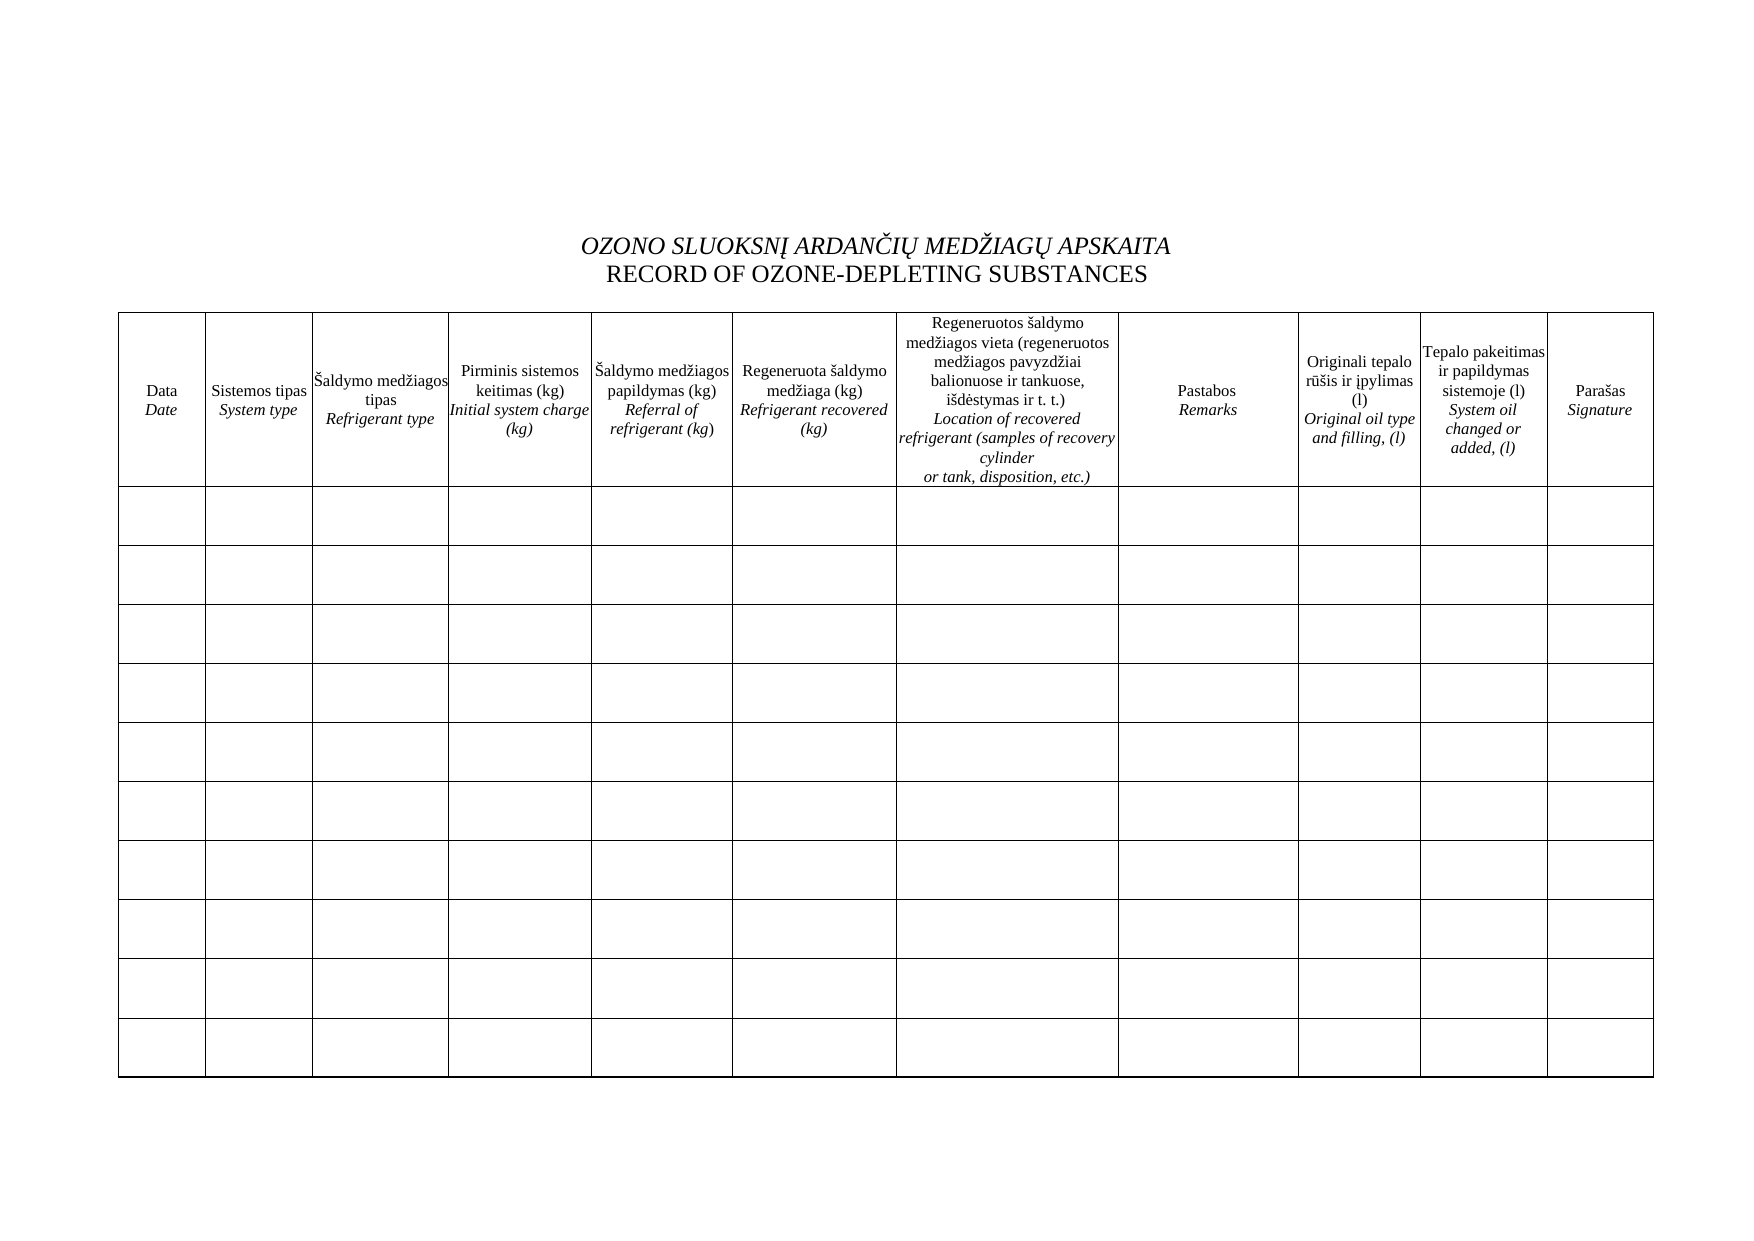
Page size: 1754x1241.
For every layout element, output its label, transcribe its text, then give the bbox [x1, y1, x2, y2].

table_cell [1421, 487, 1547, 545]
table_cell [449, 782, 591, 840]
table_cell [897, 664, 1118, 722]
table_cell [897, 959, 1118, 1017]
table_cell [592, 782, 732, 840]
table_cell [733, 782, 896, 840]
table_cell [449, 959, 591, 1017]
table_header Šaldymo medžiagos tipas Refrigerant type [313, 313, 448, 486]
table_cell [449, 605, 591, 663]
table_cell [1421, 959, 1547, 1017]
table_cell [592, 1019, 732, 1076]
table_cell [1548, 605, 1653, 663]
table_cell [897, 487, 1118, 545]
table_cell [206, 1019, 312, 1076]
table_cell [1421, 664, 1547, 722]
table_cell [1299, 1019, 1420, 1076]
table_cell [592, 900, 732, 958]
text RECORD OF OZONE-DEPLETING SUBSTANCES [118, 259, 1636, 288]
table_cell [206, 487, 312, 545]
table_cell [119, 900, 205, 958]
table_cell [1119, 546, 1298, 604]
table_cell [313, 1019, 448, 1076]
table_cell [449, 1019, 591, 1076]
table_cell [1421, 546, 1547, 604]
table_cell [592, 487, 732, 545]
table_cell [1421, 605, 1547, 663]
table_cell [733, 900, 896, 958]
table_header Sistemos tipas System type [206, 313, 312, 486]
table_cell [119, 487, 205, 545]
table_cell [733, 546, 896, 604]
table_cell [897, 546, 1118, 604]
table_cell [449, 487, 591, 545]
table_cell [449, 900, 591, 958]
table_cell [1421, 723, 1547, 781]
table_cell [206, 723, 312, 781]
table_header Regeneruotos šaldymo medžiagos vieta (regeneruotos medžiagos pavyzdžiai balionuose ir tankuose, išdėstymas ir t. t.) Location of recovered refrigerant (samples of recovery cylinder or tank, disposition, etc.) [897, 313, 1118, 486]
table_cell [1119, 841, 1298, 899]
table_cell [119, 546, 205, 604]
table_header Pastabos Remarks [1119, 313, 1298, 486]
table_cell [313, 959, 448, 1017]
table_cell [1548, 664, 1653, 722]
table_header Tepalo pakeitimas ir papildymas sistemoje (l) System oil changed or added, (l) [1421, 313, 1547, 486]
table_cell [313, 841, 448, 899]
table_cell [1421, 900, 1547, 958]
table_cell [897, 605, 1118, 663]
table_cell [897, 841, 1118, 899]
table_cell [1299, 723, 1420, 781]
table_cell [1119, 487, 1298, 545]
table_cell [1119, 959, 1298, 1017]
table_cell [1299, 487, 1420, 545]
table_header Originali tepalo rūšis ir įpylimas (l) Original oil type and filling, (l) [1299, 313, 1420, 486]
table_cell [119, 959, 205, 1017]
table_cell [313, 782, 448, 840]
table_cell [897, 723, 1118, 781]
table_cell [1548, 487, 1653, 545]
table_cell [206, 841, 312, 899]
table_cell [1119, 723, 1298, 781]
table_header Pirminis sistemos keitimas (kg) Initial system charge (kg) [449, 313, 591, 486]
table_cell [449, 664, 591, 722]
table_cell [1299, 546, 1420, 604]
table_cell [206, 782, 312, 840]
table_cell [1548, 723, 1653, 781]
table_cell [592, 841, 732, 899]
table_header Parašas Signature [1548, 313, 1653, 486]
table_cell [206, 664, 312, 722]
table_cell [119, 605, 205, 663]
table_cell [313, 664, 448, 722]
table_cell [1299, 782, 1420, 840]
table_cell [733, 664, 896, 722]
table_cell [1299, 664, 1420, 722]
table_cell [1299, 900, 1420, 958]
table_header Šaldymo medžiagos papildymas (kg) Referral of refrigerant (kg) [592, 313, 732, 486]
table_cell [897, 782, 1118, 840]
table_cell [1119, 900, 1298, 958]
table_cell [592, 664, 732, 722]
table_cell [897, 900, 1118, 958]
table_cell [1299, 959, 1420, 1017]
table_cell [206, 959, 312, 1017]
table_cell [733, 841, 896, 899]
table_cell [313, 723, 448, 781]
table_cell [1119, 782, 1298, 840]
table_cell [1421, 1019, 1547, 1076]
table_cell [1548, 900, 1653, 958]
table_cell [313, 900, 448, 958]
table_cell [1421, 782, 1547, 840]
table_header Data Date [119, 313, 205, 486]
table_cell [1421, 841, 1547, 899]
table_cell [449, 546, 591, 604]
table_cell [1548, 546, 1653, 604]
table_cell [733, 605, 896, 663]
table_cell [592, 546, 732, 604]
table_cell [1119, 664, 1298, 722]
text OZONO SLUOKSNĮ ARDANČIŲ MEDŽIAGŲ APSKAITA [118, 231, 1636, 259]
table_cell [449, 841, 591, 899]
table_cell [733, 959, 896, 1017]
table_cell [206, 546, 312, 604]
table_cell [1548, 782, 1653, 840]
table_cell [313, 605, 448, 663]
table_cell [1299, 841, 1420, 899]
table_cell [592, 959, 732, 1017]
table_cell [313, 546, 448, 604]
table_cell [1119, 605, 1298, 663]
table_cell [592, 723, 732, 781]
table_cell [119, 841, 205, 899]
table_cell [206, 900, 312, 958]
table_cell [313, 487, 448, 545]
table_cell [1548, 1019, 1653, 1076]
table_cell [1119, 1019, 1298, 1076]
table_cell [119, 723, 205, 781]
table_cell [119, 1019, 205, 1076]
table_cell [733, 1019, 896, 1076]
table_header Regeneruota šaldymo medžiaga (kg) Refrigerant recovered (kg) [733, 313, 896, 486]
table_cell [592, 605, 732, 663]
table_cell [119, 664, 205, 722]
table_cell [1548, 841, 1653, 899]
table_cell [733, 487, 896, 545]
table_cell [1548, 959, 1653, 1017]
table_cell [733, 723, 896, 781]
table_cell [1299, 605, 1420, 663]
table_cell [449, 723, 591, 781]
table_cell [897, 1019, 1118, 1076]
table_cell [206, 605, 312, 663]
table_cell [119, 782, 205, 840]
